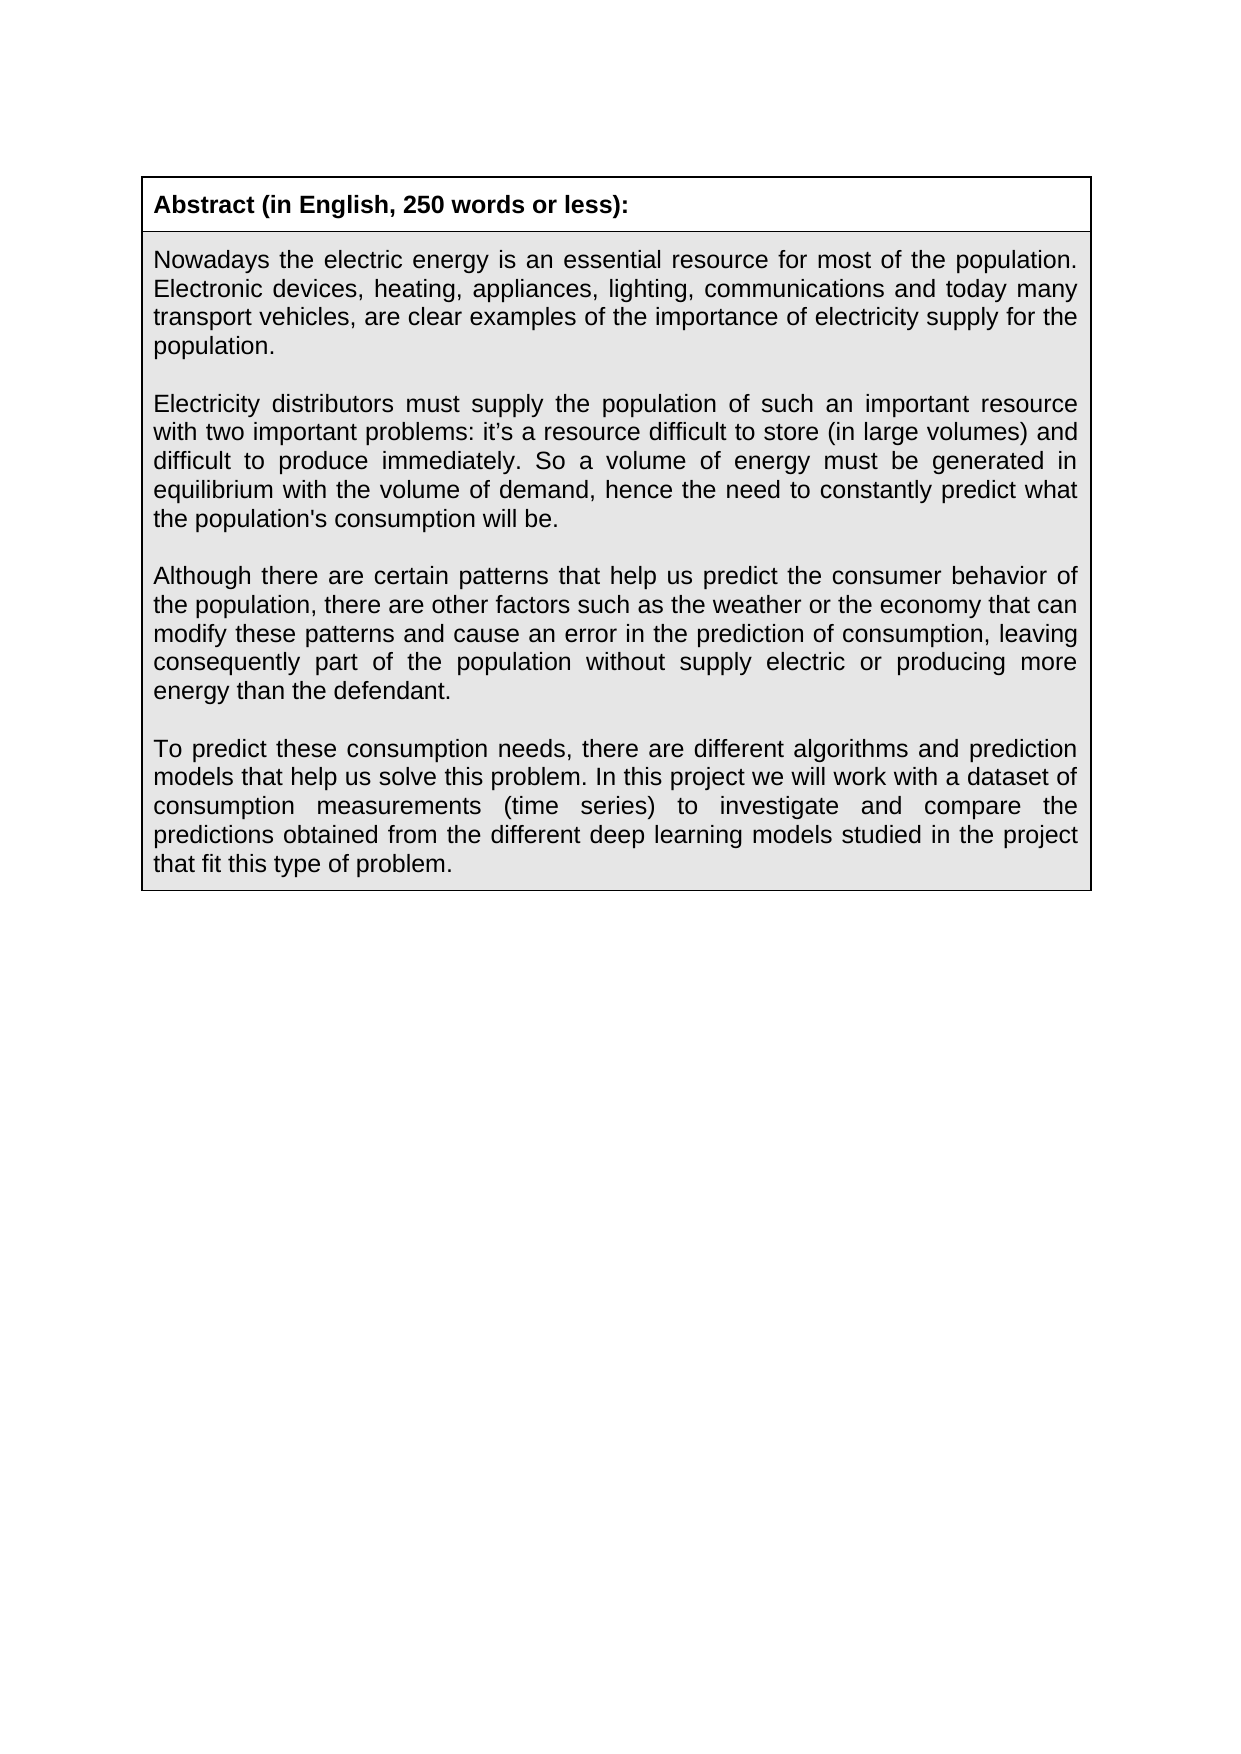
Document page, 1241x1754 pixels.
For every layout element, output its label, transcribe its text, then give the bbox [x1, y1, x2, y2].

table_cell Nowadays the electric energy is an essential resource for most of the population. Electronic devices, heating, appliances, lighting, communications and today many transport vehicles, are clear examples of the importance of electricity supply for the population. Electricity distributors must supply the population of such an important resource with two important problems: it’s a resource difficult to store (in large volumes) and difficult to produce immediately. So a volume of energy must be generated in equilibrium with the volume of demand, hence the need to constantly predict what the population's consumption will be. Although there are certain patterns that help us predict the consumer behavior of the population, there are other factors such as the weather or the economy that can modify these patterns and cause an error in the prediction of consumption, leaving consequently part of the population without supply electric or producing more energy than the defendant. To predict these consumption needs, there are different algorithms and prediction models that help us solve this problem. In this project we will work with a dataset of consumption measurements (time series) to investigate and compare the predictions obtained from the different deep learning models studied in the project that fit this type of problem. [143, 232, 1090, 890]
table_cell Abstract (in English, 250 words or less): [143, 178, 1090, 231]
